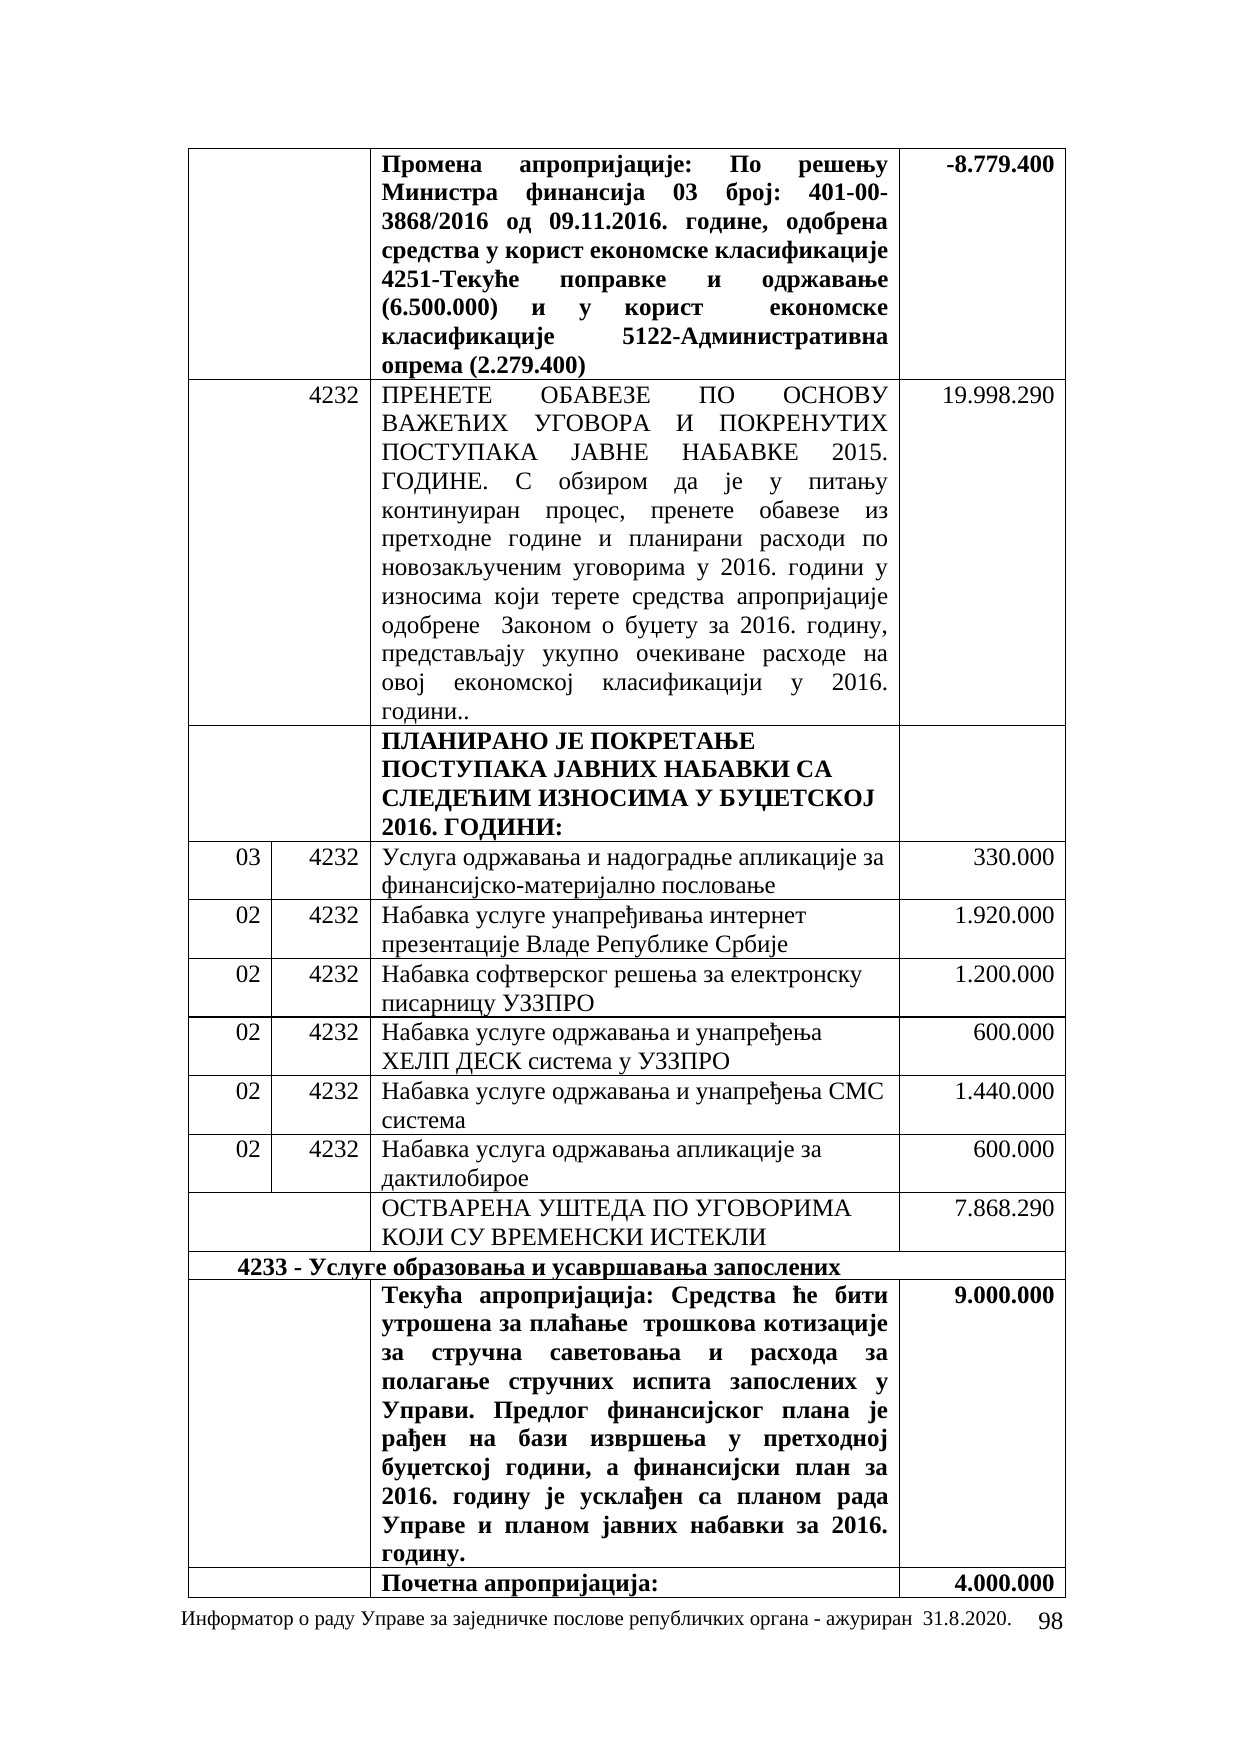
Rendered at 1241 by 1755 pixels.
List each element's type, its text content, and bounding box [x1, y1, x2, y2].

table_cell 9.000.000 [900, 1280, 1065, 1567]
table_cell [189, 149, 370, 379]
table_cell 02 [189, 959, 271, 1016]
table_cell [900, 726, 1065, 841]
table_cell 4232 [189, 380, 370, 725]
table_cell 4.000.000 [900, 1568, 1065, 1597]
table_cell 600.000 [900, 1135, 1065, 1192]
table_cell 7.868.290 [900, 1193, 1065, 1251]
table_cell 4232 [272, 1076, 370, 1133]
table_cell Набавка услуге унапређивања интернет презентације Владе Републике Србије [371, 900, 899, 958]
table_cell [189, 1280, 370, 1567]
table_cell 330.000 [900, 842, 1065, 899]
table_cell 02 [189, 1018, 271, 1075]
table_cell 4232 [272, 1135, 370, 1192]
table_cell 4232 [272, 900, 370, 958]
table_cell Набавка услуге одржавања и унапређења ХЕЛП ДЕСК система у УЗЗПРО [371, 1018, 899, 1075]
table_cell 02 [189, 1076, 271, 1133]
table_cell [189, 1193, 370, 1251]
table_cell Набавка услуге одржавања и унапређења СМС система [371, 1076, 899, 1133]
table_cell 1.440.000 [900, 1076, 1065, 1133]
table_cell 19.998.290 [900, 380, 1065, 725]
table_cell 4232 [272, 842, 370, 899]
table_cell 4233 - Услуге образовања и усавршавања запослених [189, 1252, 1065, 1279]
table_cell 4232 [272, 959, 370, 1016]
table_cell -8.779.400 [900, 149, 1065, 379]
table_cell 1.920.000 [900, 900, 1065, 958]
table_cell Почетна апропријација: [371, 1568, 899, 1597]
table_cell 600.000 [900, 1018, 1065, 1075]
table_cell ПЛАНИРАНО ЈЕ ПОКРЕТАЊЕ ПОСТУПАКА ЈАВНИХ НАБАВКИ СА СЛЕДЕЋИМ ИЗНОСИМА У БУЏЕТСКОЈ 2016. ГОДИНИ: [371, 726, 899, 841]
table_cell 4232 [272, 1018, 370, 1075]
table_cell Набавка услуга одржавања апликације за дактилобирое [371, 1135, 899, 1192]
table_cell 1.200.000 [900, 959, 1065, 1016]
table_cell Промена апропријације: По решењу Министра финансија 03 број: 401-00-3868/2016 од 09.11.2016. године, одобрена средства у корист економске класификације 4251-Текуће поправке и одржавање (6.500.000) и у корист економске класификације 5122-Административна опрема (2.279.400) [371, 149, 899, 379]
table_cell ПРЕНЕТЕ ОБАВЕЗЕ ПО ОСНОВУ ВАЖЕЋИХ УГОВОРА И ПОКРЕНУТИХ ПОСТУПАКА ЈАВНЕ НАБАВКЕ 2015. ГОДИНЕ. С обзиром да је у питању континуиран процес, пренете обавезе из претходне године и планирани расходи по новозакљученим уговорима у 2016. години у износима који терете средства апропријације одобрене Законом о буџету за 2016. годину, представљају укупно очекиване расходе на овој економској класификацији у 2016. години.. [371, 380, 899, 725]
table_cell 03 [189, 842, 271, 899]
table_cell Услуга одржавања и надоградње апликације за финансијско-материјално пословање [371, 842, 899, 899]
table_cell [189, 726, 370, 841]
table_cell 02 [189, 1135, 271, 1192]
table_cell [189, 1568, 370, 1597]
table_cell ОСТВАРЕНА УШТЕДА ПО УГОВОРИМА КОЈИ СУ ВРЕМЕНСКИ ИСТЕКЛИ [371, 1193, 899, 1251]
table_cell Набавка софтверског решења за електронску писарницу УЗЗПРО [371, 959, 899, 1016]
table_cell 02 [189, 900, 271, 958]
table_cell Текућа апропријација: Средства ће бити утрошена за плаћање трошкова котизације за стручна саветовања и расхода за полагање стручних испита запослених у Управи. Предлог финансијског плана је рађен на бази извршења у претходној буџетској години, а финансијски план за 2016. годину је усклађен са планом рада Управе и планом јавних набавки за 2016. годину. [371, 1280, 899, 1567]
